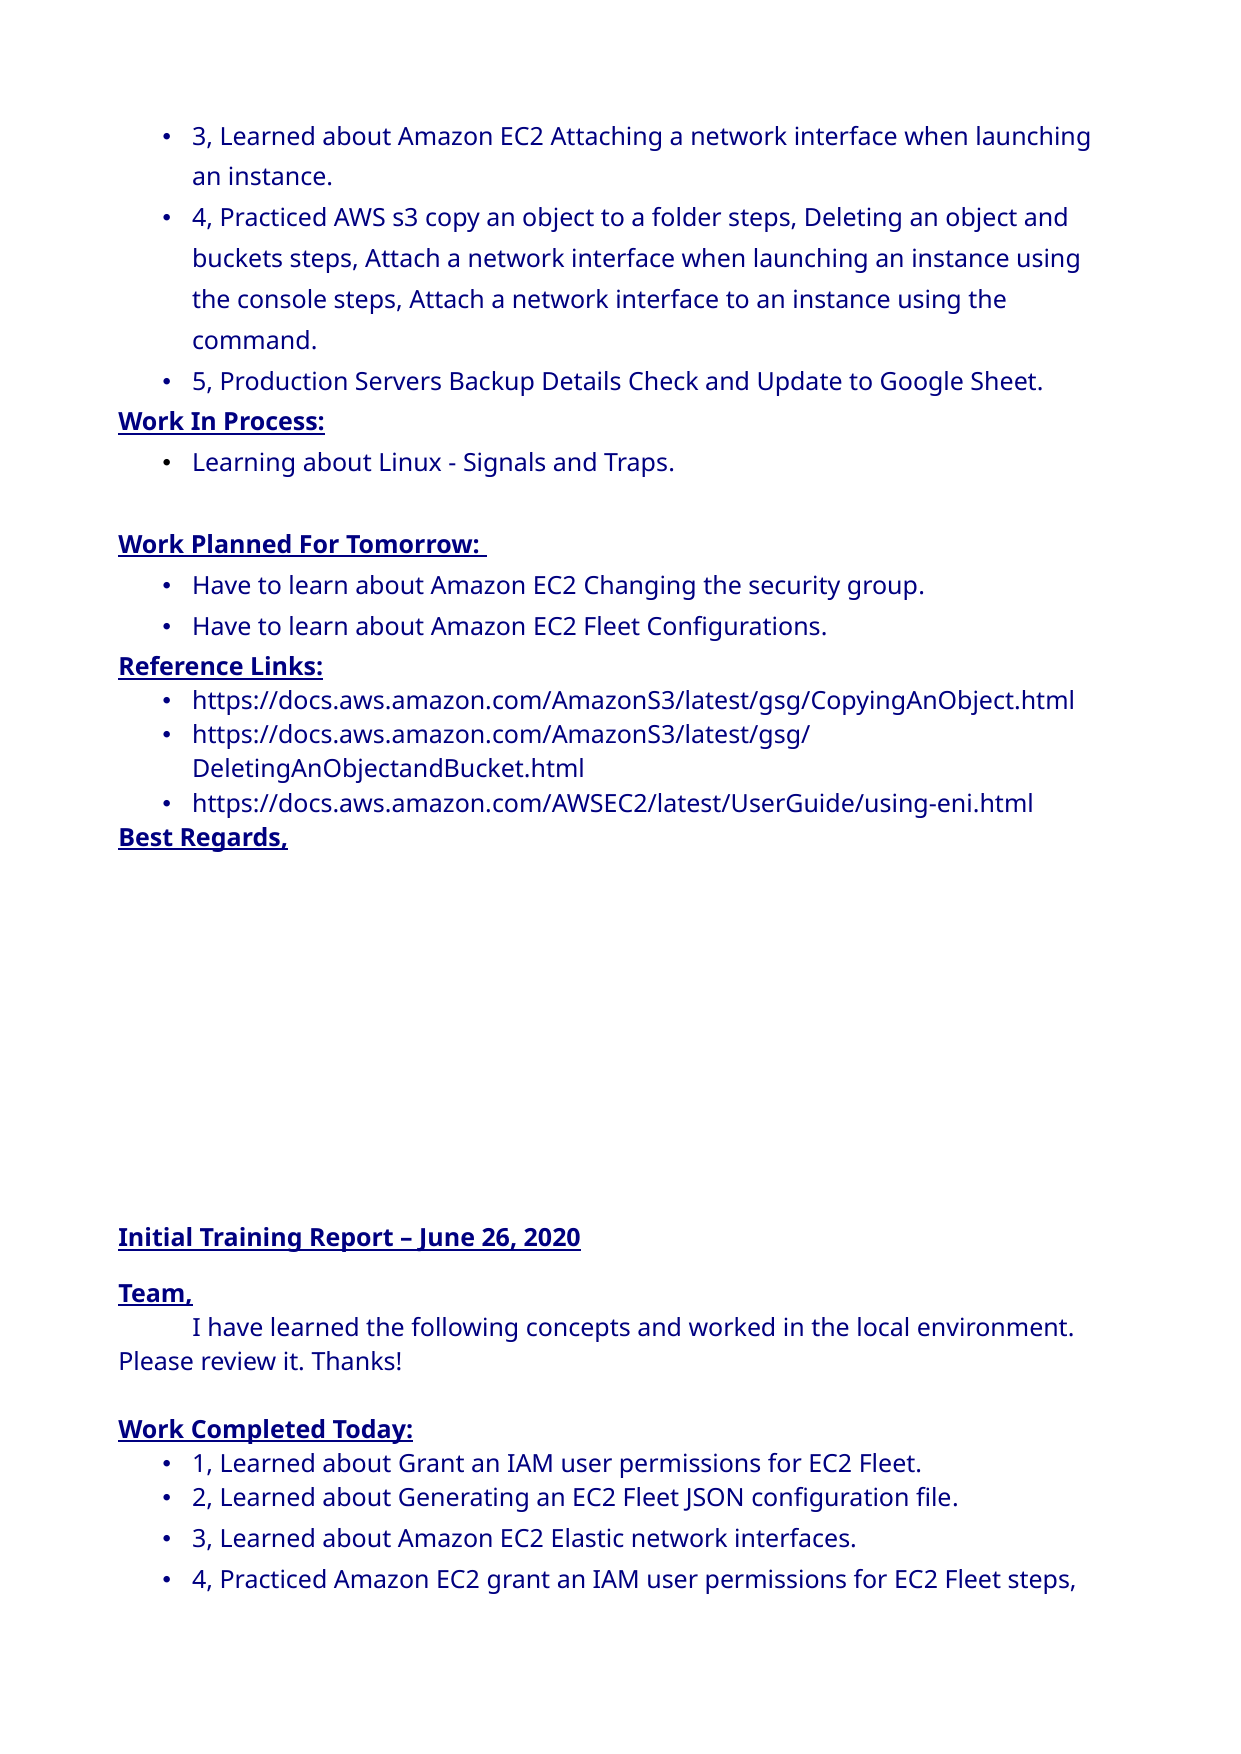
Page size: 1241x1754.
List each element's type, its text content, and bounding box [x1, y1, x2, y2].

text Best Regards, [118, 819, 1122, 853]
list 4, Practiced AWS s3 copy an object to a folder steps, Deleting an object and buckets steps, Attach a network interface when launching an instance using the console steps, Attach a network interface to an instance using the command. [162, 200, 1122, 356]
text Work Completed Today: [118, 1412, 1122, 1446]
list 5, Production Servers Backup Details Check and Update to Google Sheet. [162, 363, 1122, 397]
list https://docs.aws.amazon.com/AmazonS3/latest/gsg/DeletingAnObjectandBucket.html [162, 717, 1122, 785]
list Have to learn about Amazon EC2 Fleet Configurations. [162, 608, 1122, 642]
list Learning about Linux - Signals and Traps. [162, 445, 1122, 479]
list 2, Learned about Generating an EC2 Fleet JSON configuration file. [162, 1480, 1122, 1514]
text I have learned the following concepts and worked in the local environment. Please review it. Thanks! [118, 1309, 1122, 1377]
list 4, Practiced Amazon EC2 grant an IAM user permissions for EC2 Fleet steps, [162, 1561, 1122, 1595]
text Work Planned For Tomorrow: [118, 526, 1122, 561]
list 1, Learned about Grant an IAM user permissions for EC2 Fleet. [162, 1446, 1122, 1480]
text Reference Links: [118, 649, 1122, 683]
list Have to learn about Amazon EC2 Changing the security group. [162, 567, 1122, 601]
text Work In Process: [118, 404, 1122, 438]
list https://docs.aws.amazon.com/AmazonS3/latest/gsg/CopyingAnObject.html [162, 683, 1122, 717]
list 3, Learned about Amazon EC2 Attaching a network interface when launching an instance. [162, 118, 1122, 193]
text Initial Training Report – June 26, 2020 [118, 1220, 1122, 1254]
list 3, Learned about Amazon EC2 Elastic network interfaces. [162, 1521, 1122, 1554]
list https://docs.aws.amazon.com/AWSEC2/latest/UserGuide/using-eni.html [162, 785, 1122, 819]
text Team, [118, 1275, 1122, 1309]
